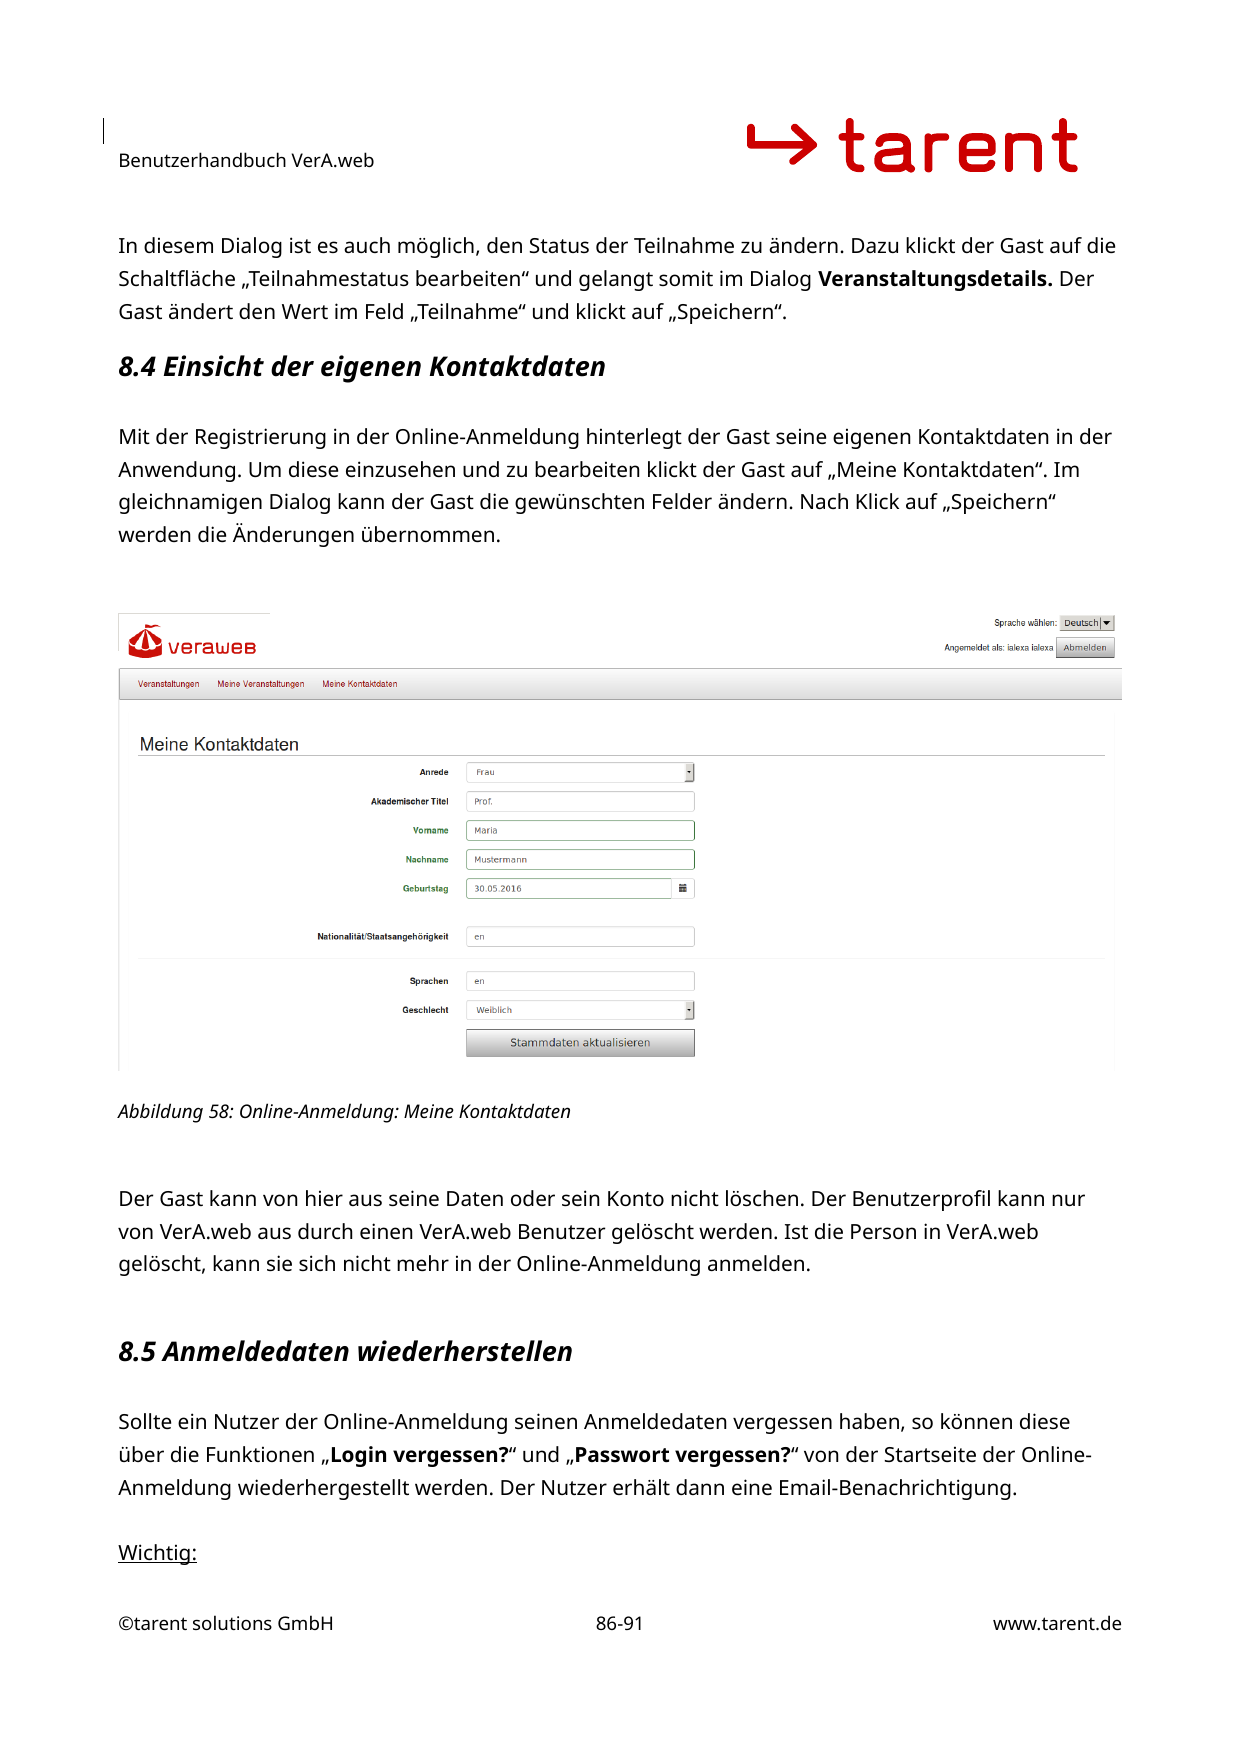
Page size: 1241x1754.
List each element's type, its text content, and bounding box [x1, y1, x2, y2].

subtitle Einsicht der eigenen Kontaktdaten [118, 347, 1122, 384]
text Mit der Registrierung in der Online-Anmeldung hinterlegt der Gast seine eigenen Kontaktdaten in der Anwendung. Um diese einzusehen und zu bearbeiten klickt der Gast auf „Meine Kontaktdaten“. Im gleichnamigen Dialog kann der Gast die gewünschten Felder ändern. Nach Klick auf „Speichern“ werden die Änderungen übernommen. [118, 422, 1122, 548]
picture [118, 613, 1122, 1071]
text In diesem Dialog ist es auch möglich, den Status der Teilnahme zu ändern. Dazu klickt der Gast auf die Schaltfläche „Teilnahmestatus bearbeiten“ und gelangt somit im Dialog Veranstaltungsdetails. Der Gast ändert den Wert im Feld „Teilnahme“ und klickt auf „Speichern“. [118, 232, 1122, 325]
subtitle Anmeldedaten wiederherstellen [118, 1332, 1122, 1369]
text Der Gast kann von hier aus seine Daten oder sein Konto nicht löschen. Der Benutzerprofil kann nur von VerA.web aus durch einen VerA.web Benutzer gelöscht werden. Ist die Person in VerA.web gelöscht, kann sie sich nicht mehr in der Online-Anmeldung anmelden. [118, 1184, 1122, 1278]
text Sollte ein Nutzer der Online-Anmeldung seinen Anmeldedaten vergessen haben, so können diese über die Funktionen „Login vergessen?“ und „Passwort vergessen?“ von der Startseite der Online-Anmeldung wiederhergestellt werden. Der Nutzer erhält dann eine Email-Benachrichtigung. [118, 1407, 1122, 1501]
text Wichtig: [118, 1538, 1122, 1566]
text Abbildung 58: Online-Anmeldung: Meine Kontaktdaten [118, 1071, 1122, 1124]
